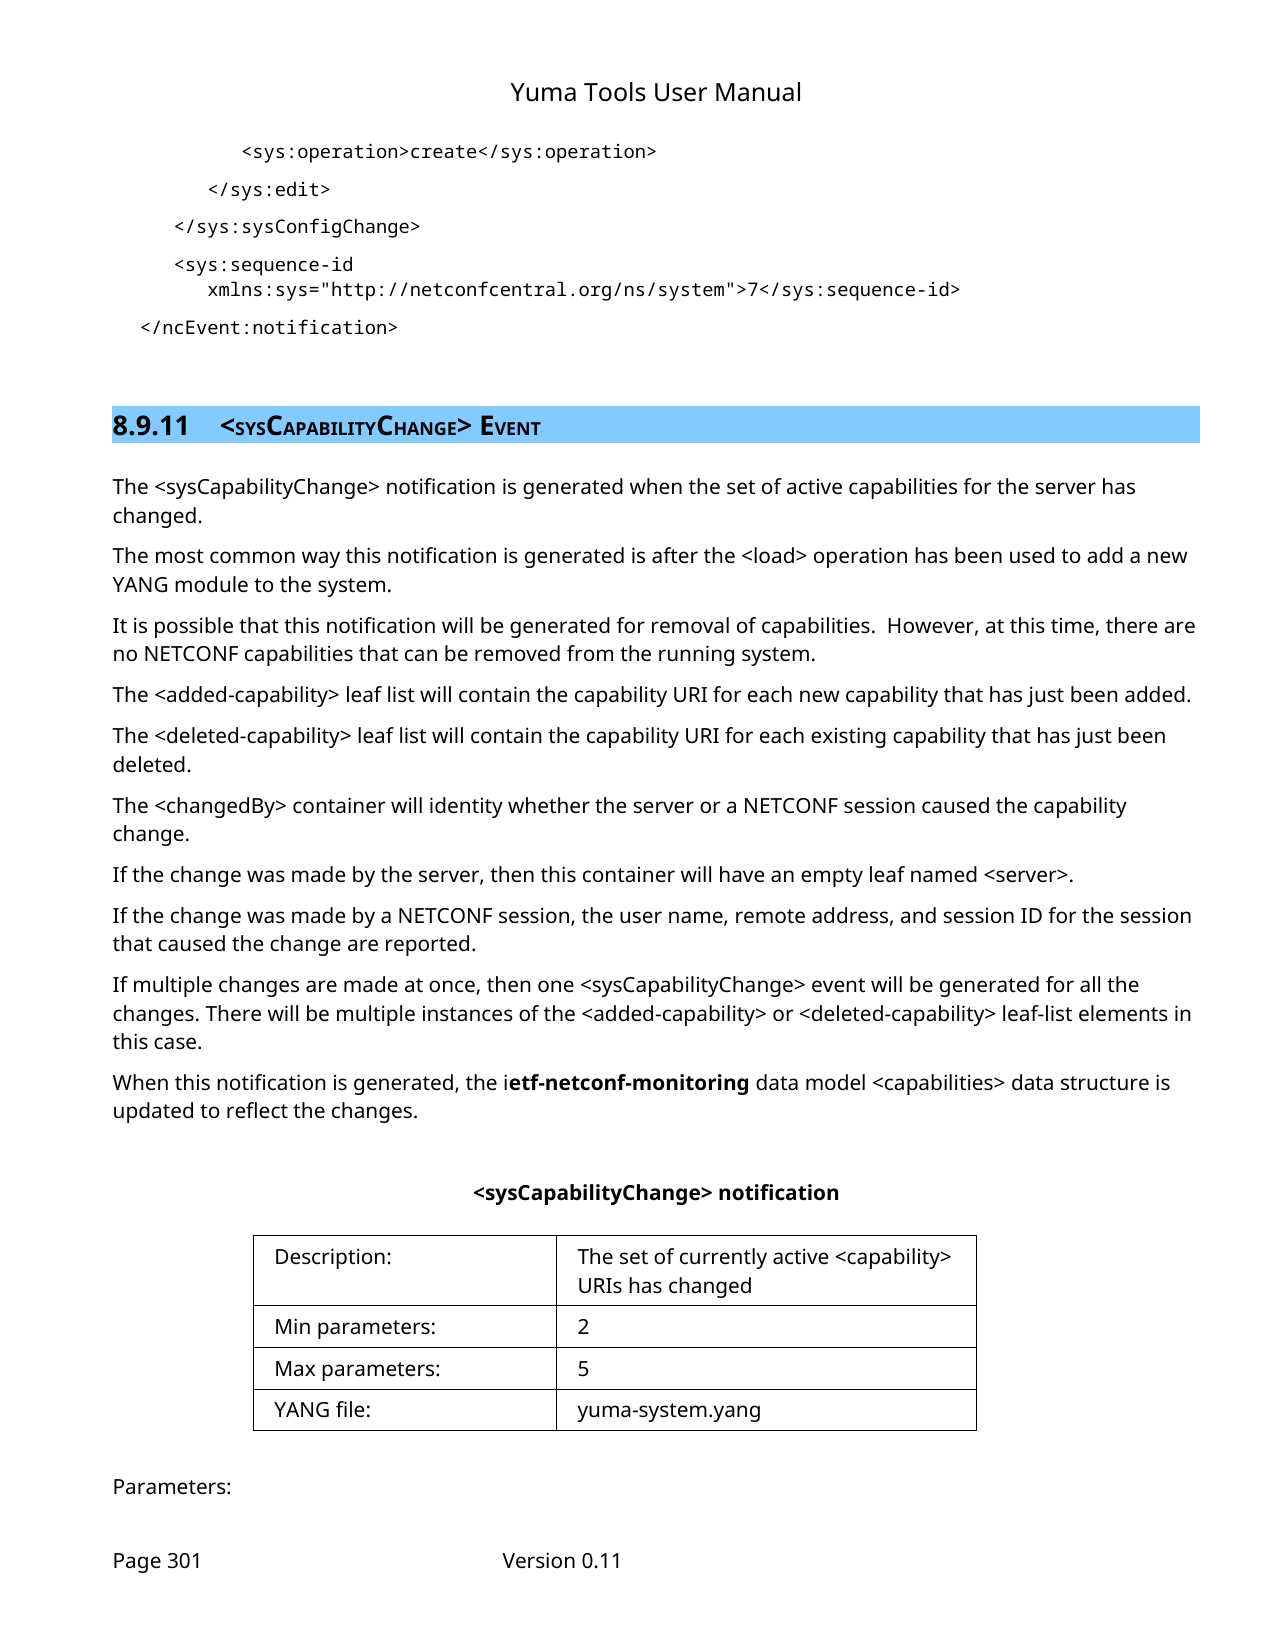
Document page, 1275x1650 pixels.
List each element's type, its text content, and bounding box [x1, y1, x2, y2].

text <sys:operation>create</sys:operation> [139, 138, 1200, 164]
text It is possible that this notification will be generated for removal of capabilities. However, at this time, there are no NETCONF capabilities that can be removed from the running system. [112, 611, 1200, 668]
text The <deleted-capability> leaf list will contain the capability URI for each existing capability that has just been deleted. [112, 721, 1200, 778]
table_cell Min parameters: [254, 1306, 556, 1347]
table_cell 5 [557, 1348, 976, 1388]
text </sys:sysConfigChange> [139, 213, 1200, 239]
text If the change was made by a NETCONF session, the user name, remote address, and session ID for the session that caused the change are reported. [112, 901, 1200, 958]
text When this notification is generated, the ietf-netconf-monitoring data model <capabilities> data structure is updated to reflect the changes. [112, 1068, 1200, 1125]
text </ncEvent:notification> [139, 314, 1200, 339]
text <sys:sequence-id xmlns:sys="http://netconfcentral.org/ns/system">7</sys:sequence-id> [139, 251, 1200, 302]
table_cell Max parameters: [254, 1348, 556, 1388]
text The most common way this notification is generated is after the <load> operation has been used to add a new YANG module to the system. [112, 542, 1200, 598]
text Parameters: [112, 1472, 1200, 1501]
subtitle <sysCapabilityChange> Event [112, 406, 1200, 443]
table_header Description: [254, 1236, 556, 1305]
table_header The set of currently active <capability> URIs has changed [557, 1236, 976, 1305]
text </sys:edit> [139, 176, 1200, 202]
table_cell 2 [557, 1306, 976, 1347]
table_cell yuma-system.yang [557, 1390, 976, 1430]
text The <changedBy> container will identity whether the server or a NETCONF session caused the capability change. [112, 791, 1200, 848]
table_cell YANG file: [254, 1390, 556, 1430]
text The <sysCapabilityChange> notification is generated when the set of active capabilities for the server has changed. [112, 472, 1200, 529]
text If multiple changes are made at once, then one <sysCapabilityChange> event will be generated for all the changes. There will be multiple instances of the <added-capability> or <deleted-capability> leaf-list elements in this case. [112, 970, 1200, 1056]
subtitle <sysCapabilityChange> notification [127, 1178, 1185, 1207]
text The <added-capability> leaf list will contain the capability URI for each new capability that has just been added. [112, 680, 1200, 709]
text If the change was made by the server, then this container will have an empty leaf named <server>. [112, 860, 1200, 888]
